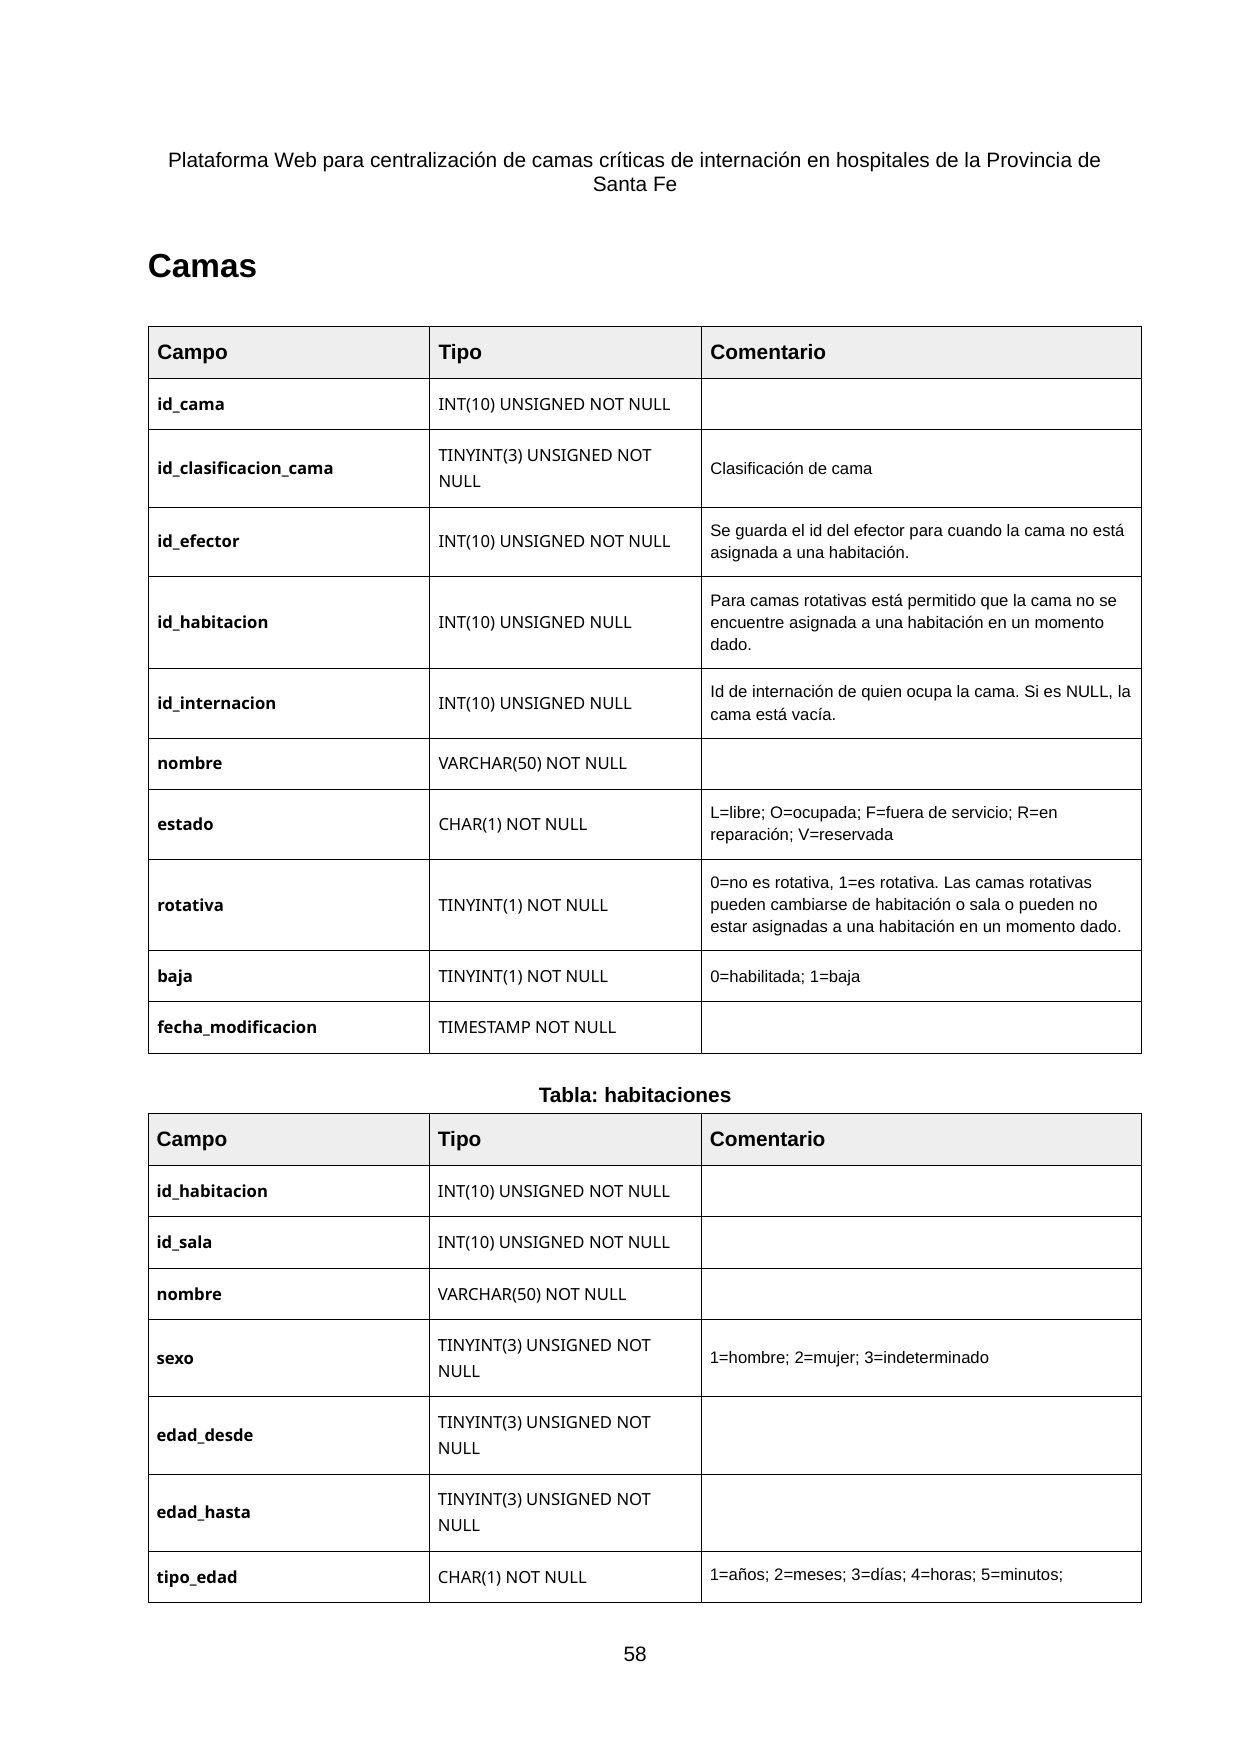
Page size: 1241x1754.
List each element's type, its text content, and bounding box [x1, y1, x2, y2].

table_cell id_cama [149, 379, 429, 429]
table_cell Id de internación de quien ocupa la cama. Si es NULL, la cama está vacía. [702, 669, 1141, 738]
table_cell Clasificación de cama [702, 430, 1141, 507]
table_cell estado [149, 790, 429, 858]
table_cell L=libre; O=ocupada; F=fuera de servicio; R=en reparación; V=reservada [702, 790, 1141, 858]
table_cell INT(10) UNSIGNED NOT NULL [430, 1166, 701, 1216]
table_cell 1=años; 2=meses; 3=días; 4=horas; 5=minutos; [702, 1552, 1141, 1602]
table_cell id_habitacion [149, 1166, 429, 1216]
table_cell TINYINT(3) UNSIGNED NOT NULL [430, 1320, 701, 1396]
table_cell TINYINT(3) UNSIGNED NOT NULL [430, 430, 701, 507]
table_cell [702, 1397, 1141, 1473]
table_cell [702, 379, 1141, 429]
table_cell id_habitacion [149, 577, 429, 668]
table_cell TINYINT(1) NOT NULL [430, 951, 701, 1001]
table_cell id_clasificacion_cama [149, 430, 429, 507]
table_cell [702, 1269, 1141, 1319]
table_cell INT(10) UNSIGNED NULL [430, 577, 701, 668]
table_cell [702, 1217, 1141, 1268]
table_header Campo [149, 1114, 429, 1165]
table_cell rotativa [149, 860, 429, 950]
table_cell INT(10) UNSIGNED NOT NULL [430, 1217, 701, 1268]
table_cell CHAR(1) NOT NULL [430, 1552, 701, 1602]
table_cell TINYINT(3) UNSIGNED NOT NULL [430, 1475, 701, 1551]
table_cell edad_hasta [149, 1475, 429, 1551]
table_cell id_efector [149, 508, 429, 576]
table_cell INT(10) UNSIGNED NOT NULL [430, 508, 701, 576]
table_header Campo [149, 327, 429, 378]
table_cell TIMESTAMP NOT NULL [430, 1002, 701, 1053]
table_cell TINYINT(1) NOT NULL [430, 860, 701, 950]
table_header Tipo [430, 1114, 701, 1165]
table_cell [702, 1475, 1141, 1551]
table_cell id_sala [149, 1217, 429, 1268]
table_cell nombre [149, 1269, 429, 1319]
table_cell edad_desde [149, 1397, 429, 1473]
table_cell [702, 1166, 1141, 1216]
table_cell Para camas rotativas está permitido que la cama no se encuentre asignada a una habitación en un momento dado. [702, 577, 1141, 668]
table_cell 0=habilitada; 1=baja [702, 951, 1141, 1001]
table_cell VARCHAR(50) NOT NULL [430, 1269, 701, 1319]
table_cell sexo [149, 1320, 429, 1396]
table_cell TINYINT(3) UNSIGNED NOT NULL [430, 1397, 701, 1473]
table_header Tipo [430, 327, 701, 378]
table_header Comentario [702, 1114, 1141, 1165]
table_cell 1=hombre; 2=mujer; 3=indeterminado [702, 1320, 1141, 1396]
table_cell [702, 1002, 1141, 1053]
subtitle Camas [148, 246, 1122, 284]
text Tabla: habitaciones [148, 1083, 1122, 1107]
table_cell INT(10) UNSIGNED NULL [430, 669, 701, 738]
table_cell nombre [149, 739, 429, 789]
table_cell fecha_modificacion [149, 1002, 429, 1053]
table_cell VARCHAR(50) NOT NULL [430, 739, 701, 789]
table_cell 0=no es rotativa, 1=es rotativa. Las camas rotativas pueden cambiarse de habitación o sala o pueden no estar asignadas a una habitación en un momento dado. [702, 860, 1141, 950]
table_cell tipo_edad [149, 1552, 429, 1602]
table_cell CHAR(1) NOT NULL [430, 790, 701, 858]
table_cell INT(10) UNSIGNED NOT NULL [430, 379, 701, 429]
table_cell [702, 739, 1141, 789]
table_cell Se guarda el id del efector para cuando la cama no está asignada a una habitación. [702, 508, 1141, 576]
table_cell id_internacion [149, 669, 429, 738]
table_header Comentario [702, 327, 1141, 378]
table_cell baja [149, 951, 429, 1001]
